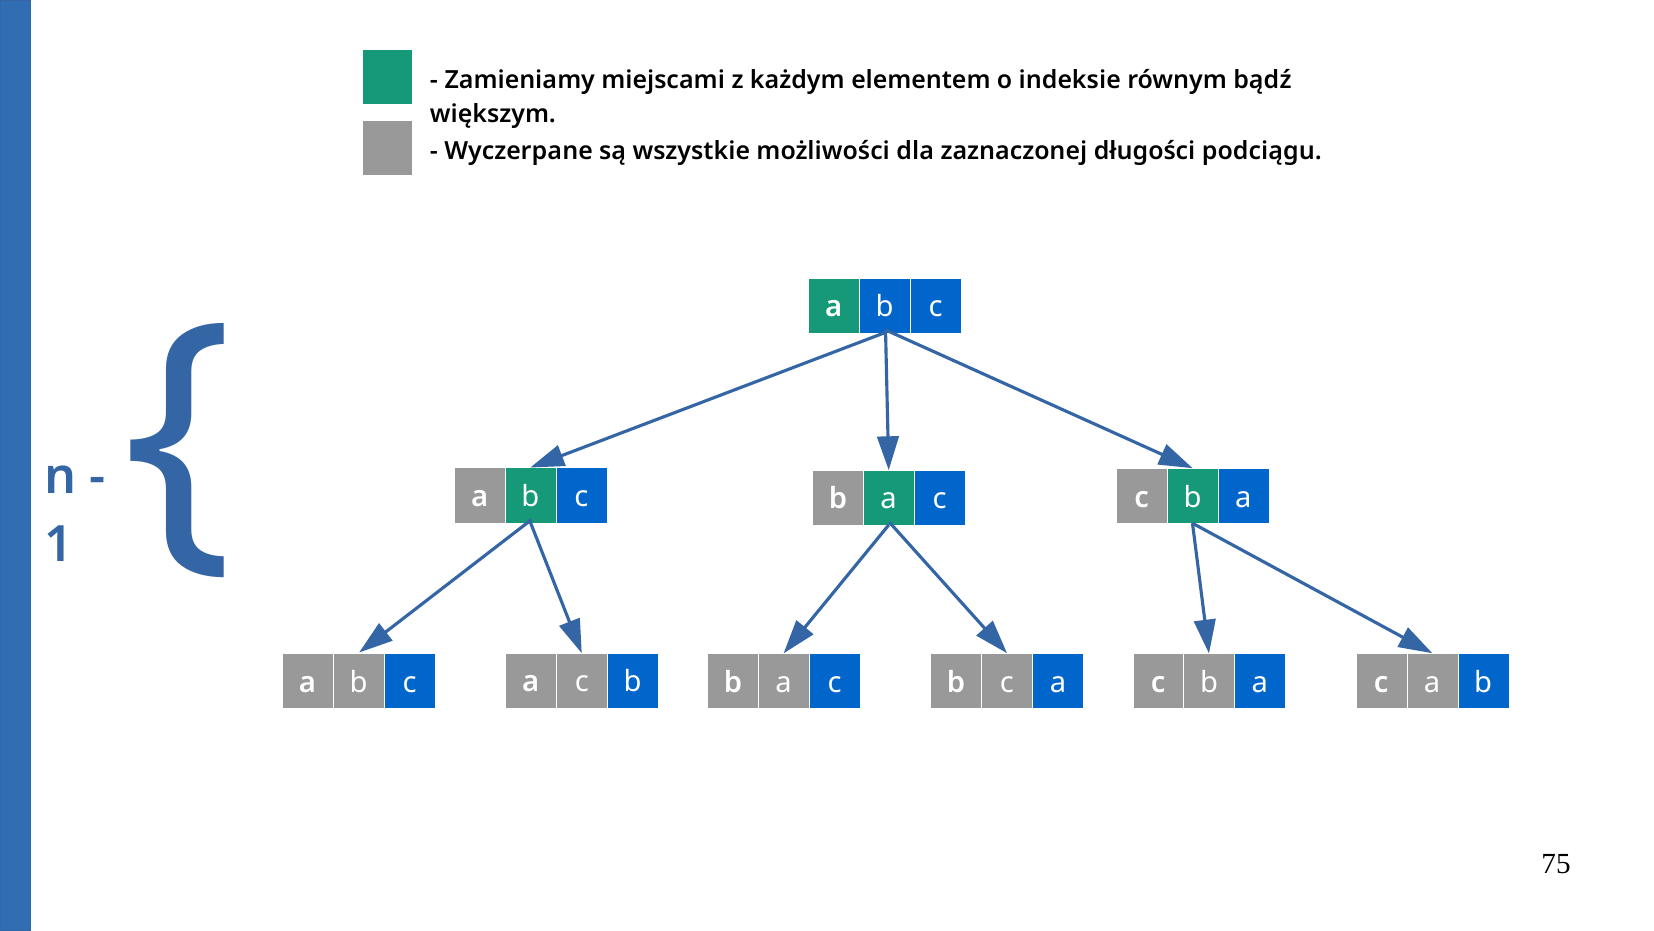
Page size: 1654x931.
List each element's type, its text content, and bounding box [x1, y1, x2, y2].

table_header a [759, 654, 809, 708]
text_box } [184, 307, 249, 690]
table_header a [283, 654, 333, 708]
table_header a [506, 654, 556, 708]
text_box - Wyczerpane są wszystkie możliwości dla zaznaczonej długości podciągu. [415, 125, 1340, 172]
table_header c [1134, 654, 1183, 708]
table_header b [1459, 654, 1509, 708]
table_header b [860, 279, 910, 333]
table_header c [557, 468, 607, 523]
table_header c [982, 654, 1032, 708]
table_header c [915, 471, 965, 525]
table_header c [911, 279, 961, 333]
text_box [0, 0, 31, 931]
table_header a [864, 471, 914, 525]
table_header a [809, 279, 859, 333]
table_header c [557, 654, 607, 708]
table_header b [1184, 654, 1234, 708]
table_header c [385, 654, 435, 708]
table_header b [931, 654, 981, 708]
table_header b [506, 468, 556, 523]
table_header c [810, 654, 860, 708]
table_header c [1357, 654, 1407, 708]
text_box n - 1 [29, 432, 155, 637]
table_header a [1408, 654, 1458, 708]
table_header a [1033, 654, 1083, 708]
table_header [363, 121, 412, 175]
table_header b [708, 654, 758, 708]
table_header b [608, 654, 658, 708]
table_header c [1117, 469, 1167, 523]
table_header a [1219, 469, 1269, 523]
table_header a [1235, 654, 1285, 708]
table_header b [1168, 469, 1218, 523]
table_header b [813, 471, 863, 525]
text_box - Zamieniamy miejscami z każdym elementem o indeksie równym bądź większym. [415, 54, 1340, 101]
table_header a [455, 468, 505, 523]
table_header [363, 50, 412, 104]
table_header b [334, 654, 384, 708]
